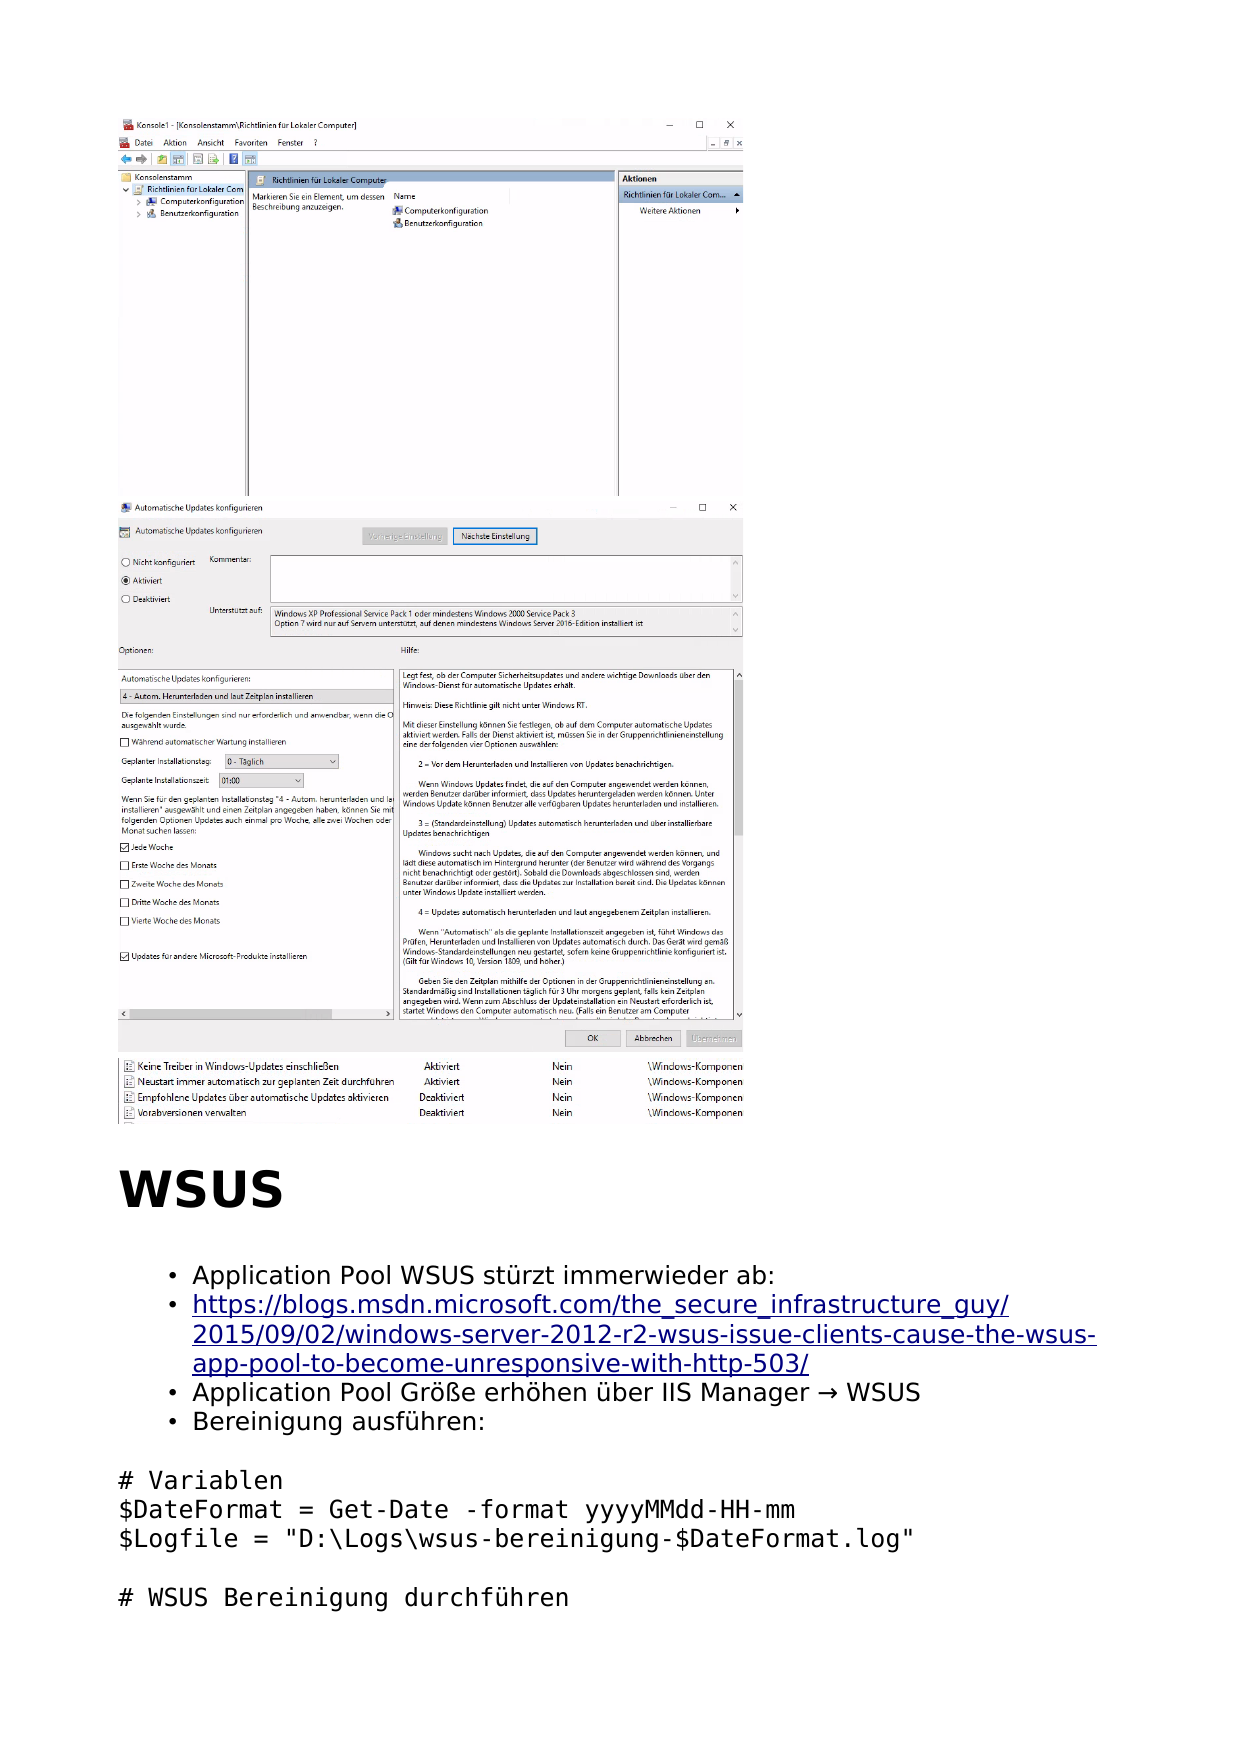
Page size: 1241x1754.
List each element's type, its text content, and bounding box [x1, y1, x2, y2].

list https://blogs.msdn.microsoft.com/the_secure_infrastructure_guy/2015/09/02/windows-server-2012-r2-wsus-issue-clients-cause-the-wsus-app-pool-to-become-unresponsive-with-http-503/ [177, 1291, 1122, 1378]
picture [118, 1058, 744, 1124]
list Application Pool Größe erhöhen über IIS Manager → WSUS [177, 1378, 1122, 1407]
picture [118, 118, 744, 496]
list Bereinigung ausführen: [177, 1407, 1122, 1437]
picture [118, 501, 744, 1052]
text # Variablen $DateFormat = Get-Date -format yyyyMMdd-HH-mm $Logfile = "D:\Logs\wsus-bereinigung-$DateFormat.log" # WSUS Bereinigung durchführen [118, 1466, 1122, 1612]
list Application Pool WSUS stürzt immerwieder ab: [177, 1262, 1122, 1291]
subtitle WSUS [118, 1161, 1122, 1219]
